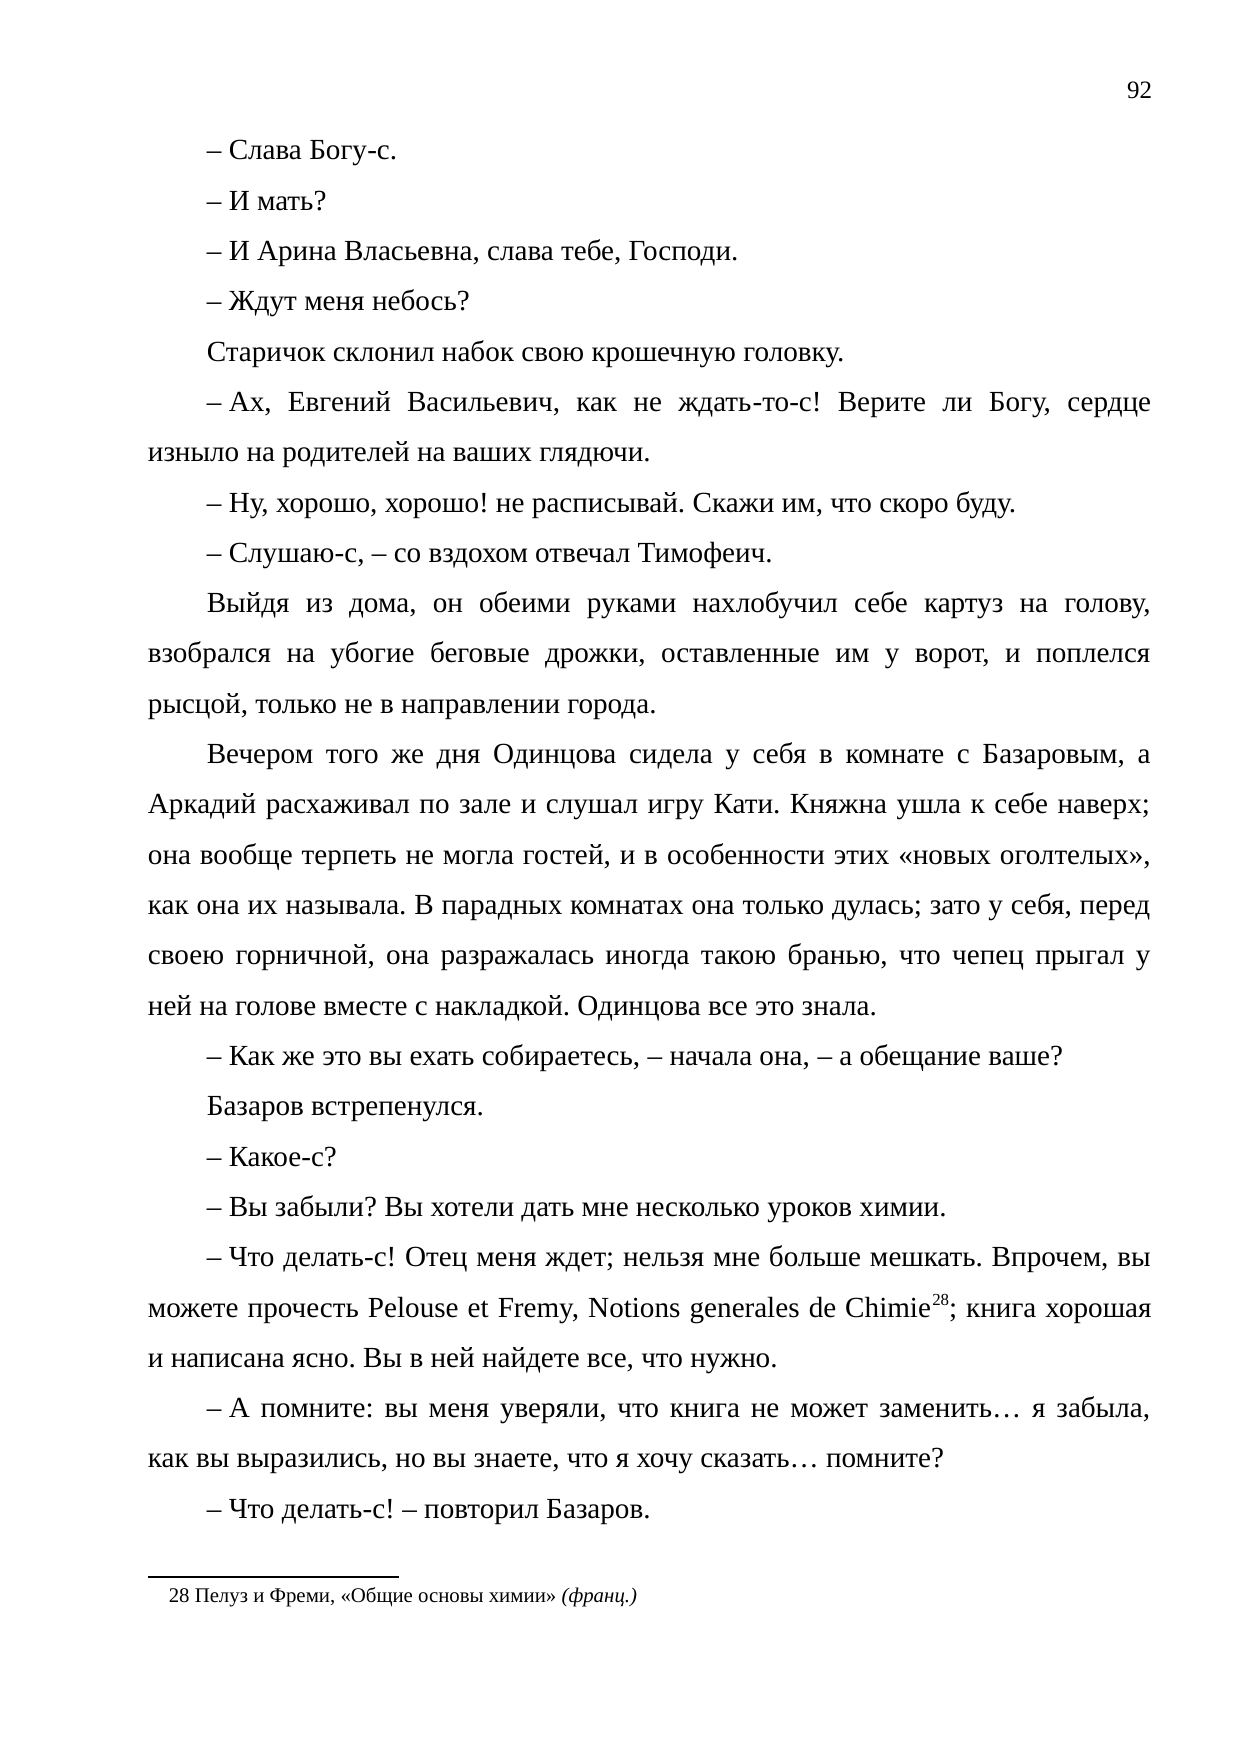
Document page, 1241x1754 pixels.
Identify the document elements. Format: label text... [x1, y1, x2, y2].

text – А помните: вы меня уверяли, что книга не может заменить… я забыла, как вы выразились, но вы знаете, что я хочу сказать… помните? [148, 1390, 1152, 1474]
text Выйдя из дома, он обеими руками нахлобучил себе картуз на голову, взобрался на убогие беговые дрожки, оставленные им у ворот, и поплелся рысцой, только не в направлении города. [148, 585, 1152, 719]
text Базаров встрепенулся. [148, 1088, 1152, 1122]
text – Вы забыли? Вы хотели дать мне несколько уроков химии. [148, 1189, 1152, 1223]
text – Ну, хорошо, хорошо! не расписывай. Скажи им, что скоро буду. [148, 485, 1152, 518]
text – Ах, Евгений Васильевич, как не ждать‑то‑с! Верите ли Богу, сердце изныло на родителей на ваших глядючи. [148, 384, 1152, 468]
text – Как же это вы ехать собираетесь, – начала она, – а обещание ваше? [148, 1038, 1152, 1072]
text Вечером того же дня Одинцова сидела у себя в комнате с Базаровым, а Аркадий расхаживал по зале и слушал игру Кати. Княжна ушла к себе наверх; она вообще терпеть не могла гостей, и в особенности этих «новых оголтелых», как она их называла. В парадных комнатах она только дулась; зато у себя, перед своею горничной, она разражалась иногда такою бранью, что чепец прыгал у ней на голове вместе с накладкой. Одинцова все это знала. [148, 736, 1152, 1021]
text Старичок склонил набок свою крошечную головку. [148, 334, 1152, 367]
text – И Арина Власьевна, слава тебе, Господи. [148, 233, 1152, 267]
text – И мать? [148, 183, 1152, 216]
text – Слушаю‑с, – со вздохом отвечал Тимофеич. [148, 535, 1152, 568]
text – Что делать‑с! Отец меня ждет; нельзя мне больше мешкать. Впрочем, вы можете прочесть Pelouse et Fremy, Notions generales de Chimie; книга хорошая и написана ясно. Вы в ней найдете все, что нужно. [148, 1239, 1152, 1373]
text – Ждут меня небось? [148, 283, 1152, 317]
text Пелуз и Фреми, «Общие основы химии» (франц.) [148, 1583, 1152, 1607]
text – Слава Богу‑с. [148, 132, 1152, 166]
text – Какое‑с? [148, 1139, 1152, 1172]
text – Что делать‑с! – повторил Базаров. [148, 1491, 1152, 1524]
